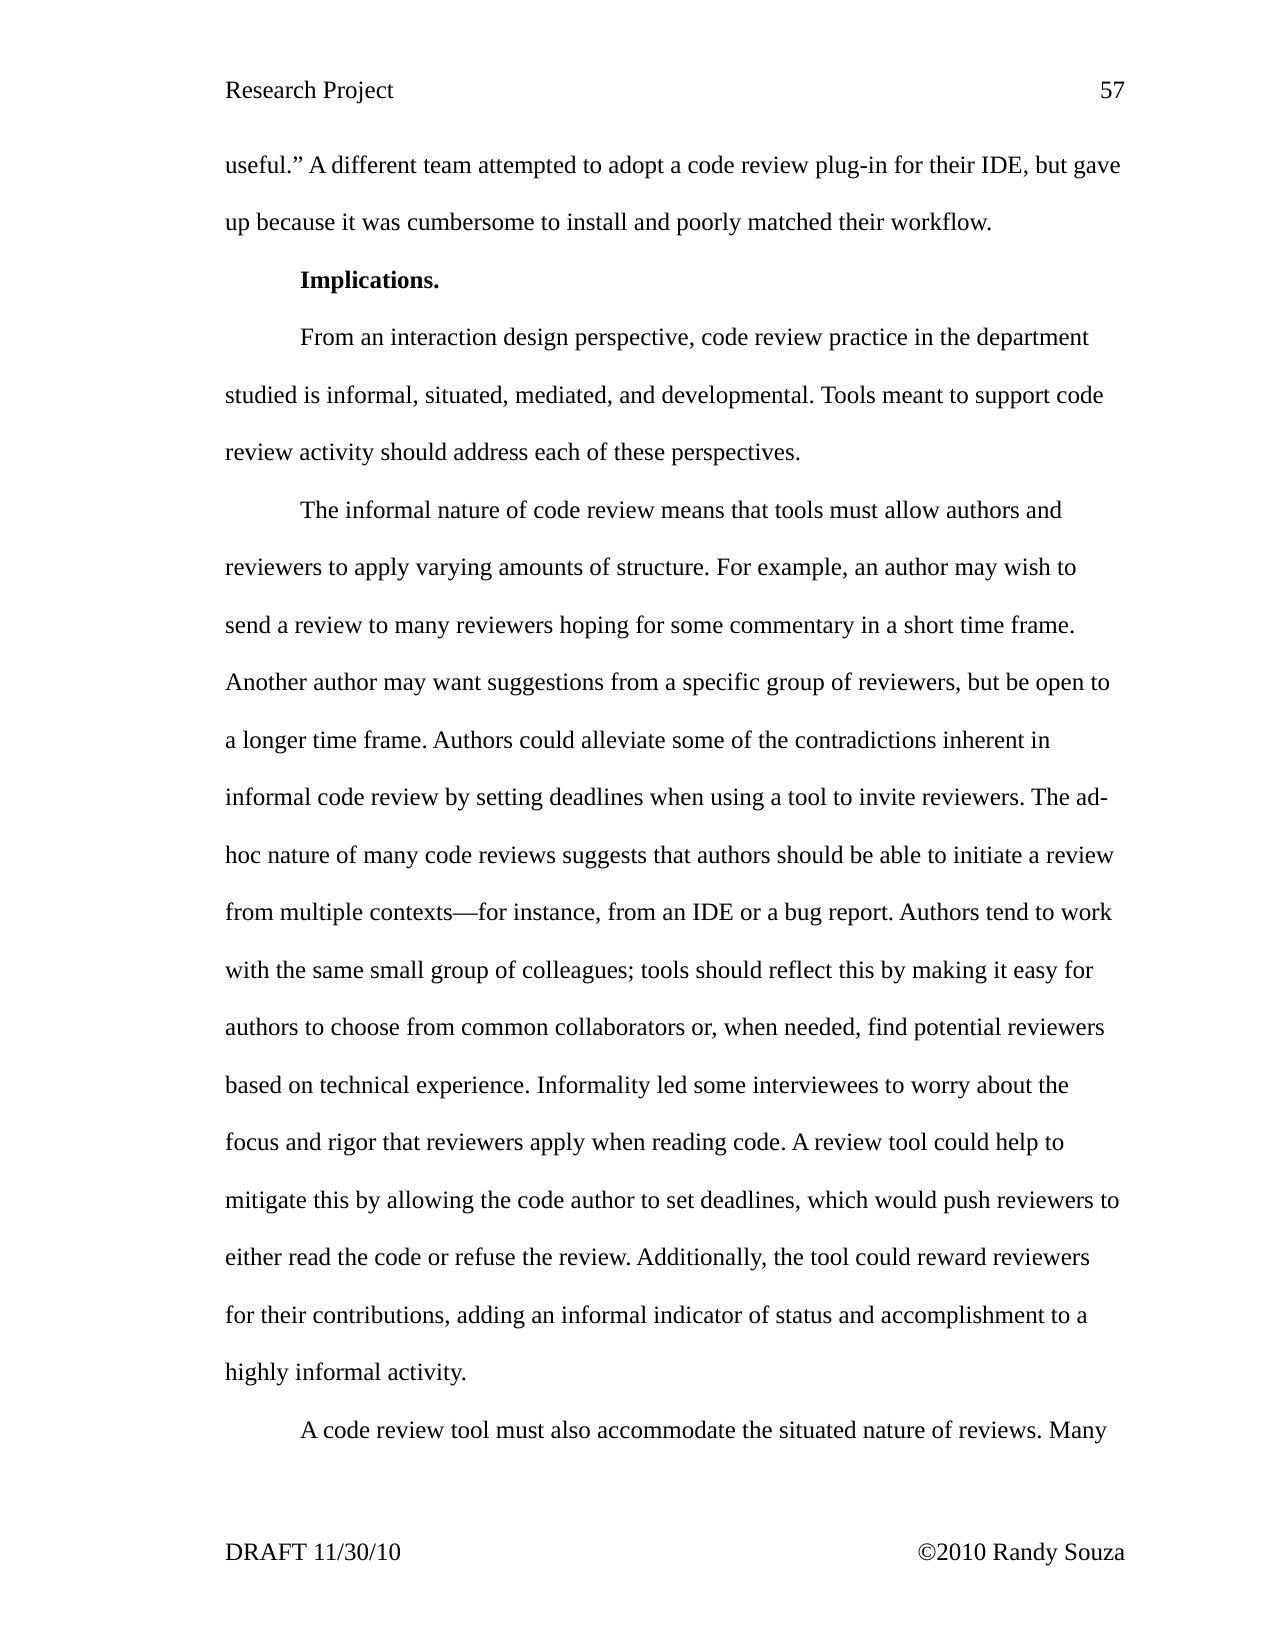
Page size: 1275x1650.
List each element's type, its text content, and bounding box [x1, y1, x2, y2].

text The informal nature of code review means that tools must allow authors and reviewers to apply varying amounts of structure. For example, an author may wish to send a review to many reviewers hoping for some commentary in a short time frame. Another author may want suggestions from a specific group of reviewers, but be open to a longer time frame. Authors could alleviate some of the contradictions inherent in informal code review by setting deadlines when using a tool to invite reviewers. The ad-hoc nature of many code reviews suggests that authors should be able to initiate a review from multiple contexts—for instance, from an IDE or a bug report. Authors tend to work with the same small group of colleagues; tools should reflect this by making it easy for authors to choose from common collaborators or, when needed, find potential reviewers based on technical experience. Informality led some interviewees to worry about the focus and rigor that reviewers apply when reading code. A review tool could help to mitigate this by allowing the code author to set deadlines, which would push reviewers to either read the code or refuse the review. Additionally, the tool could reward reviewers for their contributions, adding an informal indicator of status and accomplishment to a highly informal activity. [225, 495, 1125, 1386]
text A code review tool must also accommodate the situated nature of reviews. Many [225, 1415, 1125, 1444]
subtitle Implications. [300, 265, 1125, 294]
text From an interaction design perspective, code review practice in the department studied is informal, situated, mediated, and developmental. Tools meant to support code review activity should address each of these perspectives. [225, 322, 1125, 466]
text useful.” A different team attempted to adopt a code review plug-in for their IDE, but gave up because it was cumbersome to install and poorly matched their workflow. [225, 150, 1125, 236]
